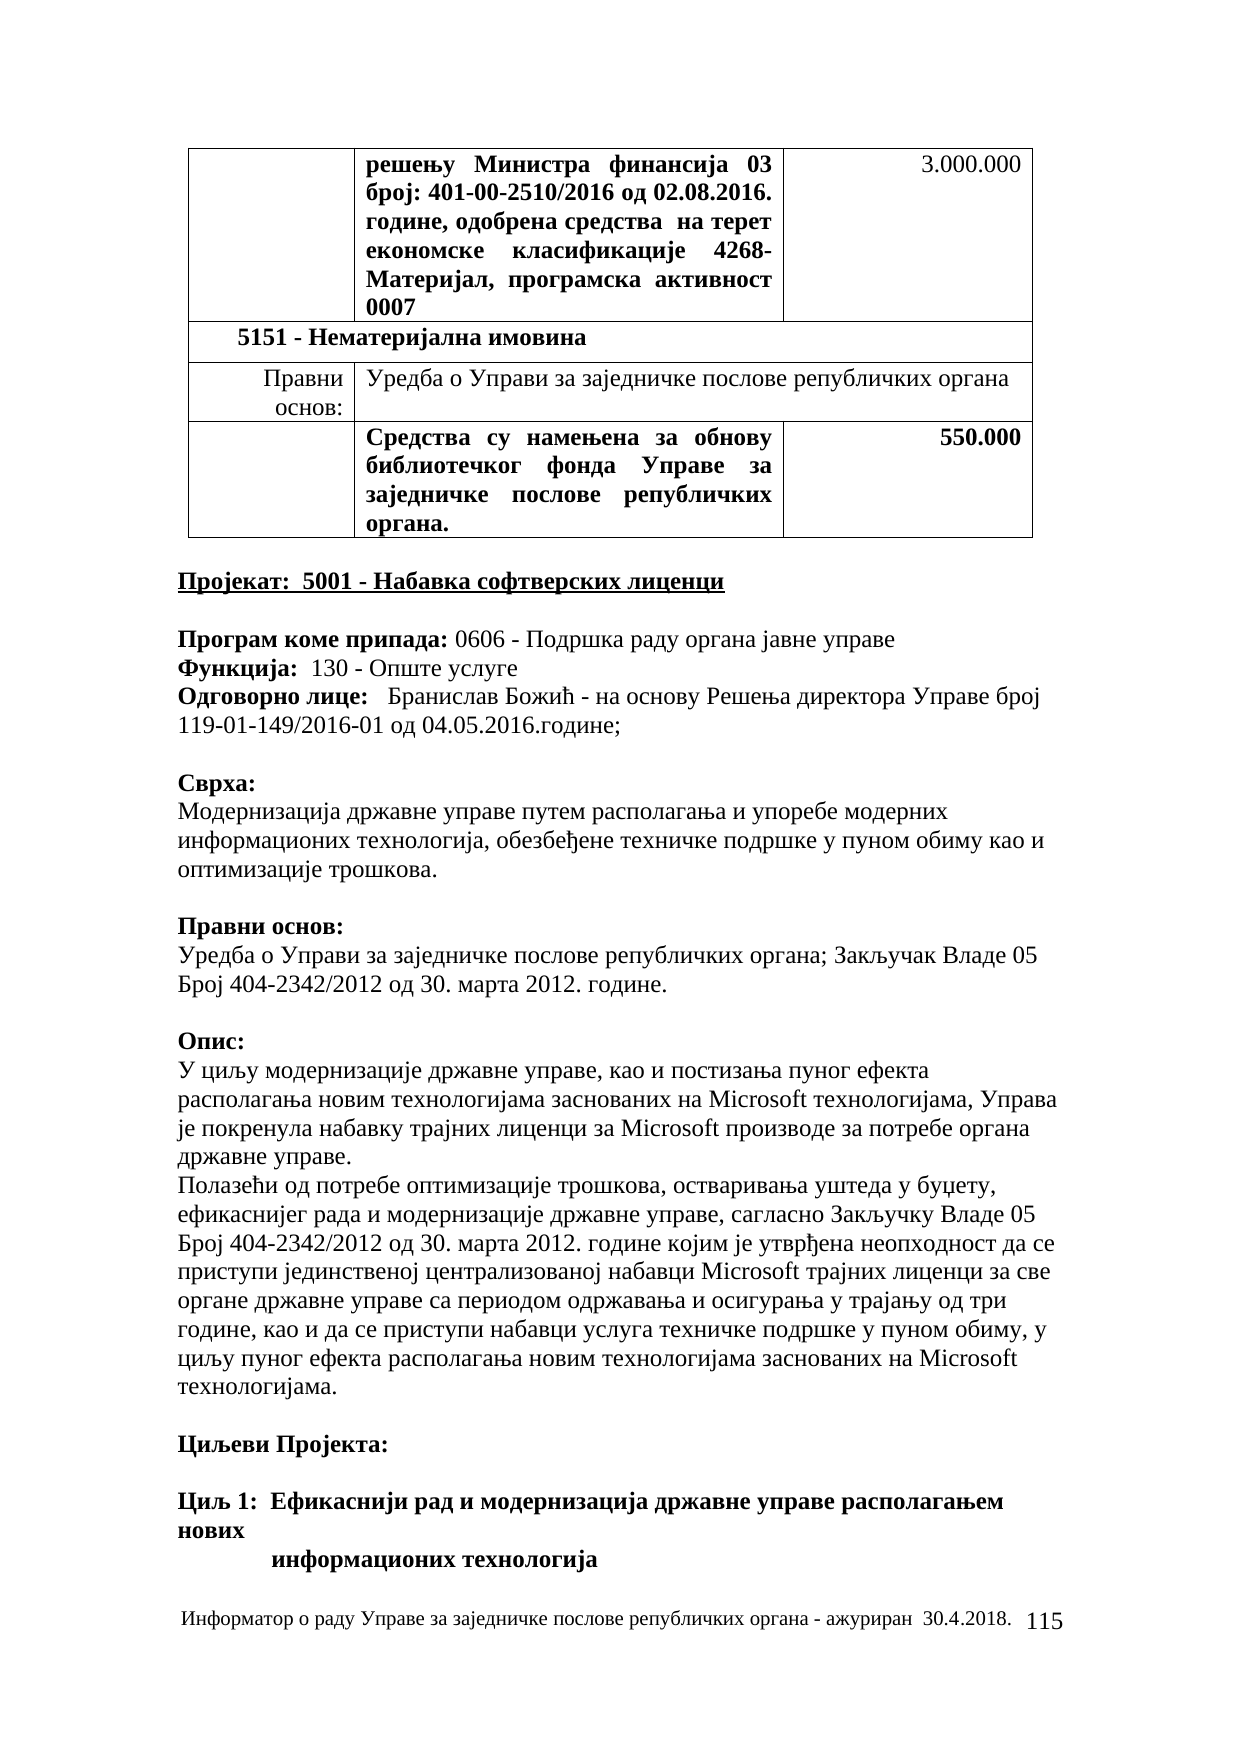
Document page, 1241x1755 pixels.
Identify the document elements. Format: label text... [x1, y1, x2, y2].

table_cell 3.000.000 [784, 149, 1032, 321]
table_cell Средства су намењена за обнову библиотечког фонда Управе за заједничке послове републичких органа. [355, 422, 783, 537]
table_cell [1033, 421, 1074, 537]
table_cell [1033, 148, 1074, 321]
table_cell 5151 - Нематеријална имовина [189, 322, 1032, 362]
text Полазећи од потребе оптимизације трошкова, остваривања уштеда у буџету, ефикаснијег рада и модернизације државне управе, сагласно Закључку Владе 05 Број 404-2342/2012 од 30. марта 2012. године којим је утврђена неопходност да се приступи јединственој централизованој набавци Microsoft трајних лиценци за све органе државне управе са периодом одржавања и осигурања у трајању од три године, као и да се приступи набавци услуга техничке подршке у пуном обиму, у циљу пуног ефекта располагања новим технологијама заснованих на Microsoft технологијама. [177, 1170, 1063, 1400]
table_cell 550.000 [784, 422, 1032, 537]
text Циљеви Пројекта: [177, 1429, 1063, 1458]
text информационих технологија [177, 1544, 1063, 1573]
text Пројекат: 5001 - Набавка софтверских лиценци [177, 566, 1063, 595]
text Циљ 1: Ефикаснији рад и модернизација државне управе располагањем нових [177, 1486, 1063, 1544]
text Опис: У циљу модернизације државне управе, као и постизања пуног ефекта располагања новим технологијама заснованих на Microsoft технологијама, Управа је покренула набавку трајних лиценци за Microsoft производе за потребе органа државне управе. [177, 998, 1063, 1170]
table_cell [189, 422, 354, 537]
text Правни основ: Уредба о Управи за заједничке послове републичких органа; Закључак Владе 05 Број 404-2342/2012 од 30. марта 2012. године. [177, 883, 1063, 998]
text Сврха: Модернизација државне управе путем располагања и упоребе модерних информационих технологија, обезбеђене техничке подршке у пуном обиму као и оптимизације трошкова. [177, 739, 1063, 883]
table_cell решењу Министра финансија 03 број: 401-00-2510/2016 од 02.08.2016. године, одобрена средства на терет економске класификације 4268-Материјал, програмска активност 0007 [355, 149, 783, 321]
table_cell [1033, 362, 1074, 421]
table_cell Правни основ: [189, 363, 354, 421]
table_cell [189, 149, 354, 321]
table_cell Уредба о Управи за заједничке послове републичких органа [355, 363, 1032, 421]
table_cell [1033, 321, 1074, 362]
text Програм коме припада: 0606 - Подршка раду органа јавне управе Функција: 130 - Опште услуге Одговорно лице: Бранислав Божић - на основу Решења директора Управе број 119-01-149/2016-01 од 04.05.2016.године; [177, 595, 1063, 739]
